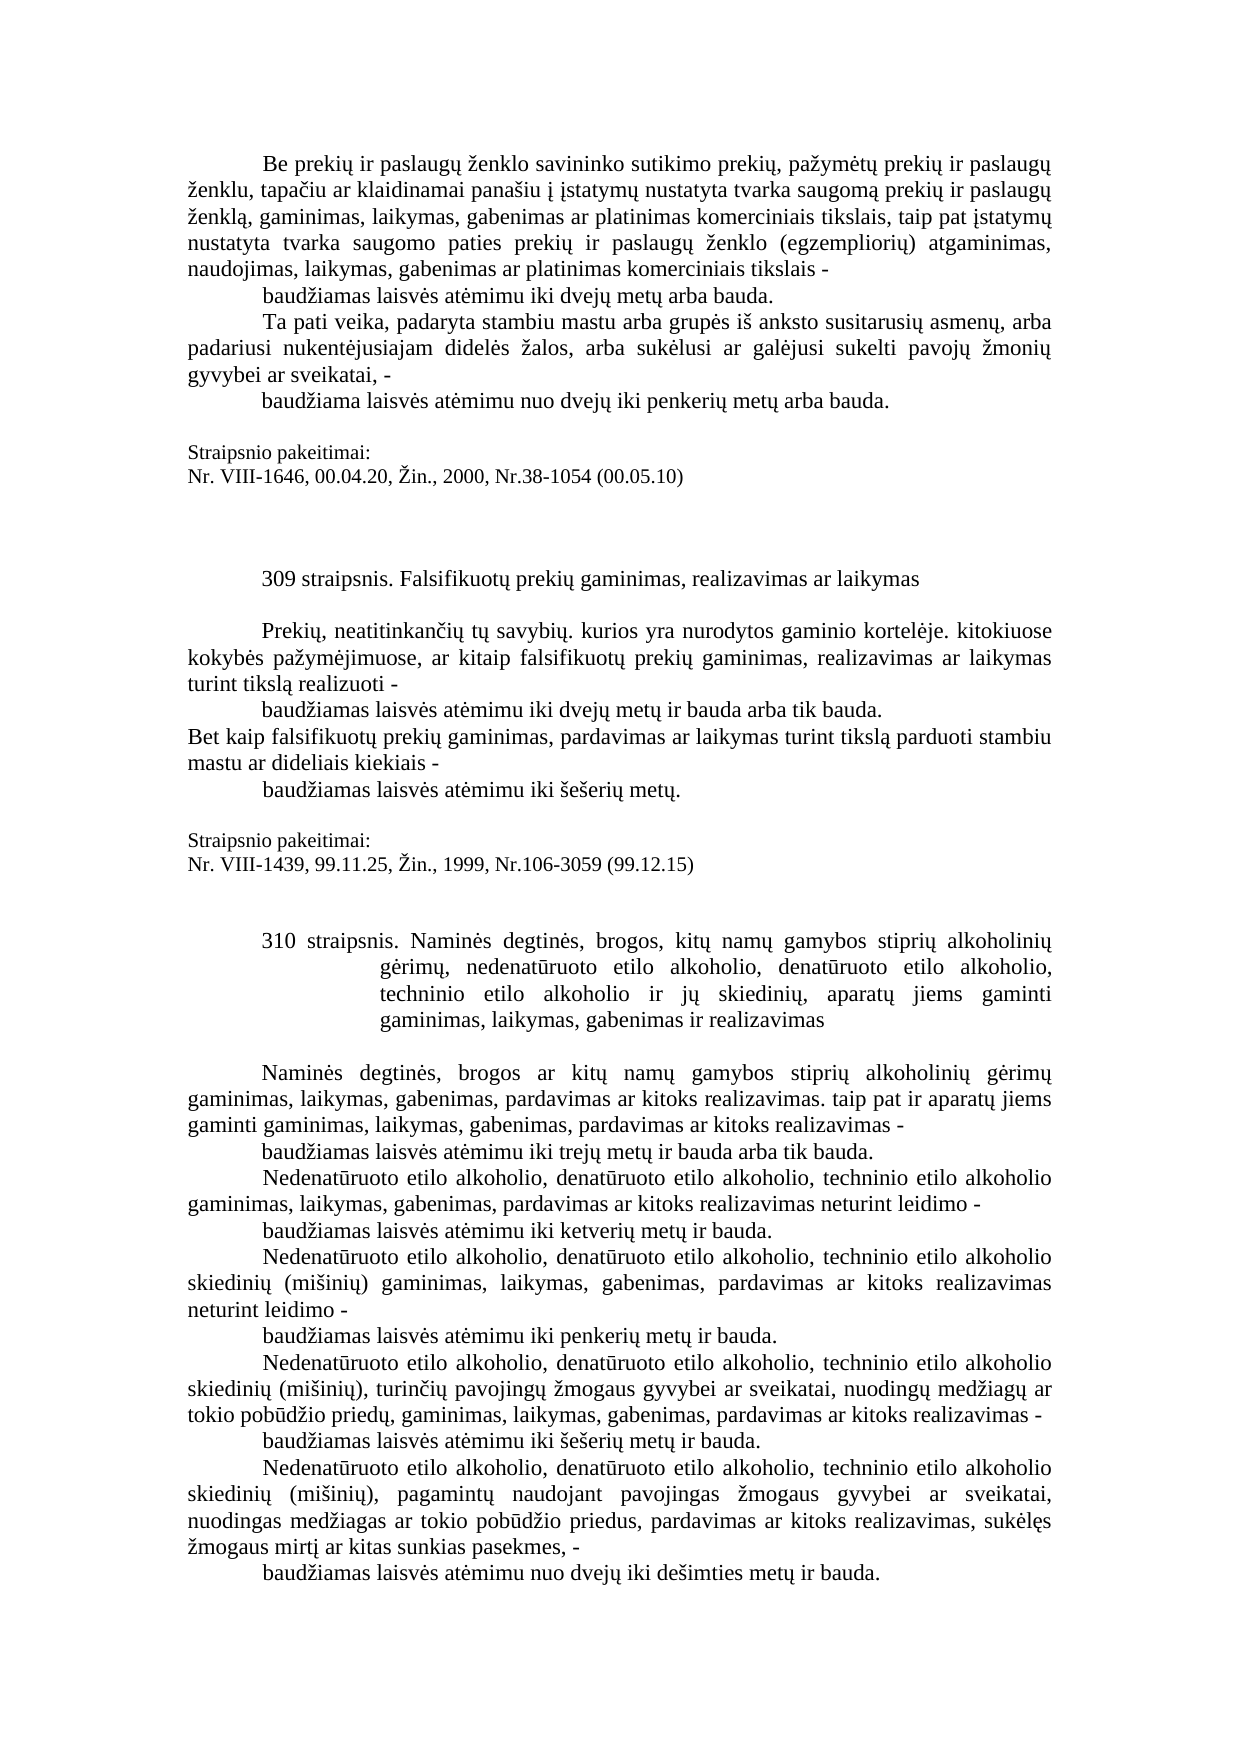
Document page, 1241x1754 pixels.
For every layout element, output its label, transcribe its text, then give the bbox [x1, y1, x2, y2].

text baudžiamas laisvės atėmimu nuo dvejų iki dešimties metų ir bauda. [187, 1559, 1053, 1586]
text baudžiamas laisvės atėmimu iki dvejų metų ir bauda arba tik bauda. [187, 697, 1053, 723]
text Nedenatūruoto etilo alkoholio, denatūruoto etilo alkoholio, techninio etilo alkoholio skiedinių (mišinių), pagamintų naudojant pavojingas žmogaus gyvybei ar sveikatai, nuodingas medžiagas ar tokio pobūdžio priedus, pardavimas ar kitoks realizavimas, sukėlęs žmogaus mirtį ar kitas sunkias pasekmes, - [187, 1454, 1053, 1559]
text baudžiamas laisvės atėmimu iki ketverių metų ir bauda. [187, 1217, 1053, 1243]
text Nr. VIII-1646, 00.04.20, Žin., 2000, Nr.38-1054 (00.05.10) [187, 464, 1053, 488]
text Bet kaip falsifikuotų prekių gaminimas, pardavimas ar laikymas turint tikslą parduoti stambiu mastu ar dideliais kiekiais - [187, 723, 1053, 776]
text 310 straipsnis. Naminės degtinės, brogos, kitų namų gamybos stiprių alkoholinių gėrimų, nedenatūruoto etilo alkoholio, denatūruoto etilo alkoholio, techninio etilo alkoholio ir jų skiedinių, aparatų jiems gaminti gaminimas, laikymas, gabenimas ir realizavimas [261, 927, 1053, 1032]
text 309 straipsnis. Falsifikuotų prekių gaminimas, realizavimas ar laikymas [261, 565, 1053, 591]
text Nedenatūruoto etilo alkoholio, denatūruoto etilo alkoholio, techninio etilo alkoholio skiedinių (mišinių) gaminimas, laikymas, gabenimas, pardavimas ar kitoks realizavimas neturint leidimo - [187, 1243, 1053, 1322]
text Ta pati veika, padaryta stambiu mastu arba grupės iš anksto susitarusių asmenų, arba padariusi nukentėjusiajam didelės žalos, arba sukėlusi ar galėjusi sukelti pavojų žmonių gyvybei ar sveikatai, - [187, 308, 1053, 387]
text Prekių, neatitinkančių tų savybių. kurios yra nurodytos gaminio kortelėje. kitokiuose kokybės pažymėjimuose, ar kitaip falsifikuotų prekių gaminimas, realizavimas ar laikymas turint tikslą realizuoti - [187, 617, 1053, 697]
text baudžiamas laisvės atėmimu iki dvejų metų arba bauda. [187, 282, 1053, 308]
text Straipsnio pakeitimai: [187, 828, 1053, 852]
text baudžiamas laisvės atėmimu iki šešerių metų. [187, 776, 1053, 802]
text Nedenatūruoto etilo alkoholio, denatūruoto etilo alkoholio, techninio etilo alkoholio skiedinių (mišinių), turinčių pavojingų žmogaus gyvybei ar sveikatai, nuodingų medžiagų ar tokio pobūdžio priedų, gaminimas, laikymas, gabenimas, pardavimas ar kitoks realizavimas - [187, 1348, 1053, 1428]
text Straipsnio pakeitimai: [187, 440, 1053, 464]
text Naminės degtinės, brogos ar kitų namų gamybos stiprių alkoholinių gėrimų gaminimas, laikymas, gabenimas, pardavimas ar kitoks realizavimas. taip pat ir aparatų jiems gaminti gaminimas, laikymas, gabenimas, pardavimas ar kitoks realizavimas - [187, 1059, 1053, 1138]
text Nr. VIII-1439, 99.11.25, Žin., 1999, Nr.106-3059 (99.12.15) [187, 852, 1053, 876]
text baudžiamas laisvės atėmimu iki penkerių metų ir bauda. [187, 1322, 1053, 1348]
text Nedenatūruoto etilo alkoholio, denatūruoto etilo alkoholio, techninio etilo alkoholio gaminimas, laikymas, gabenimas, pardavimas ar kitoks realizavimas neturint leidimo - [187, 1164, 1053, 1217]
text baudžiama laisvės atėmimu nuo dvejų iki penkerių metų arba bauda. [187, 387, 1053, 413]
text Be prekių ir paslaugų ženklo savininko sutikimo prekių, pažymėtų prekių ir paslaugų ženklu, tapačiu ar klaidinamai panašiu į įstatymų nustatyta tvarka saugomą prekių ir paslaugų ženklą, gaminimas, laikymas, gabenimas ar platinimas komerciniais tikslais, taip pat įstatymų nustatyta tvarka saugomo paties prekių ir paslaugų ženklo (egzempliorių) atgaminimas, naudojimas, laikymas, gabenimas ar platinimas komerciniais tikslais - [187, 150, 1053, 282]
text baudžiamas laisvės atėmimu iki trejų metų ir bauda arba tik bauda. [187, 1138, 1053, 1164]
text baudžiamas laisvės atėmimu iki šešerių metų ir bauda. [187, 1428, 1053, 1454]
